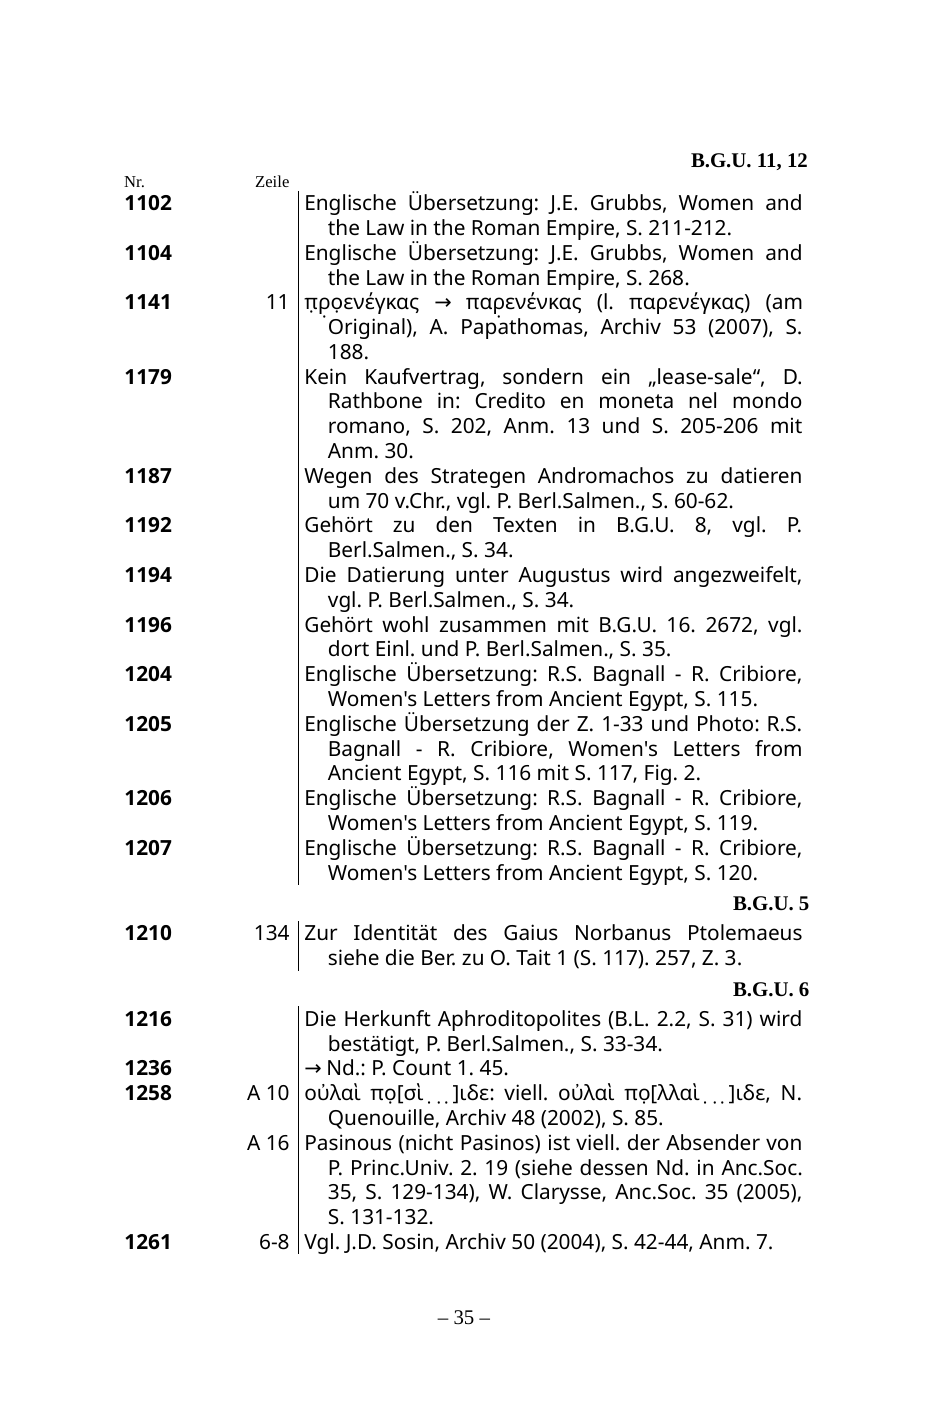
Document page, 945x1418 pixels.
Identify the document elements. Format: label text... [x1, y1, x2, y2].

table_cell 1192 [118, 513, 298, 563]
table_cell Englische Übersetzung: J.E. Grubbs, Women and the Law in the Roman Empire, S. 211-212. [299, 191, 809, 240]
table_cell 11 [207, 290, 298, 364]
table_cell 1206 [118, 786, 298, 835]
table_cell Englische Übersetzung: R.S. Bagnall - R. Cribiore, Women's Letters from Ancient Egypt, S. 119. [299, 786, 809, 835]
table_cell 1258 [118, 1081, 207, 1130]
table_cell Gehört zu den Texten in B.G.U. 8, vgl. P. Berl.Salmen., S. 34. [299, 513, 809, 563]
table_cell 1194 [118, 563, 298, 612]
table_cell 1187 [118, 464, 298, 513]
table_header 1210 [118, 921, 207, 971]
table_cell Die Datierung unter Augustus wird angezweifelt, vgl. P. Berl.Salmen., S. 34. [299, 563, 809, 612]
table_cell 1205 [118, 711, 298, 786]
table_cell 1196 [118, 612, 298, 662]
subtitle B.G.U. 6 [118, 976, 809, 1001]
subtitle B.G.U. 5 [118, 891, 809, 915]
table_cell 1141 [118, 290, 207, 364]
table_header 134 [207, 921, 298, 971]
table_cell 1207 [118, 835, 298, 885]
table_cell οὐλαὶ πο̣[σὶ ̣ ̣ ̣]ιδε: viell. οὐλαὶ πο̣[λλαὶ ̣ ̣ ̣]ιδε, N. Quenouille, Archiv 48 (2002), S. 85. [299, 1081, 809, 1130]
table_cell 1179 [118, 364, 298, 463]
table_cell Englische Übersetzung: J.E. Grubbs, Women and the Law in the Roman Empire, S. 268. [299, 240, 809, 290]
table_header 1216 [118, 1006, 298, 1056]
table_cell π̣ρ̣ο̣ενέγκας → παρ̣ενένκας (l. παρενέγκας) (am Original), A. Papathomas, Archiv 53 (2007), S. 188. [299, 290, 809, 364]
table_cell 1102 [118, 191, 298, 240]
table_cell → Nd.: P. Count 1. 45. [299, 1056, 809, 1081]
table_cell 1261 [118, 1230, 207, 1254]
table_cell 1204 [118, 662, 298, 711]
table_cell Wegen des Strategen Andromachos zu datieren um 70 v.Chr., vgl. P. Berl.Salmen., S. 60-62. [299, 464, 809, 513]
table_header Die Herkunft Aphroditopolites (B.L. 2.2, S. 31) wird bestätigt, P. Berl.Salmen., S. 33-34. [299, 1006, 809, 1056]
table_cell 1236 [118, 1056, 298, 1081]
table_cell Pasinous (nicht Pasinos) ist viell. der Absender von P. Princ.Univ. 2. 19 (siehe dessen Nd. in Anc.Soc. 35, S. 129-134), W. Clarysse, Anc.Soc. 35 (2005), S. 131-132. [299, 1130, 809, 1229]
table_cell Englische Übersetzung der Z. 1-33 und Photo: R.S. Bagnall - R. Cribiore, Women's Letters from Ancient Egypt, S. 116 mit S. 117, Fig. 2. [299, 711, 809, 786]
table_cell Vgl. J.D. Sosin, Archiv 50 (2004), S. 42-44, Anm. 7. [299, 1230, 809, 1254]
table_cell Α 10 [207, 1081, 298, 1130]
table_cell Kein Kaufvertrag, sondern ein „lease-sale“, D. Rathbone in: Credito en moneta nel mondo romano, S. 202, Anm. 13 und S. 205-206 mit Anm. 30. [299, 364, 809, 463]
table_cell Gehört wohl zusammen mit B.G.U. 16. 2672, vgl. dort Einl. und P. Berl.Salmen., S. 35. [299, 612, 809, 662]
table_cell Englische Übersetzung: R.S. Bagnall - R. Cribiore, Women's Letters from Ancient Egypt, S. 120. [299, 835, 809, 885]
table_cell 6-8 [207, 1230, 298, 1254]
table_header Zur Identität des Gaius Norbanus Ptolemaeus siehe die Ber. zu O. Tait 1 (S. 117). 257, Z. 3. [299, 921, 809, 971]
table_cell Englische Übersetzung: R.S. Bagnall - R. Cribiore, Women's Letters from Ancient Egypt, S. 115. [299, 662, 809, 711]
table_cell [118, 1130, 207, 1229]
table_cell A 16 [207, 1130, 298, 1229]
table_cell 1104 [118, 240, 298, 290]
